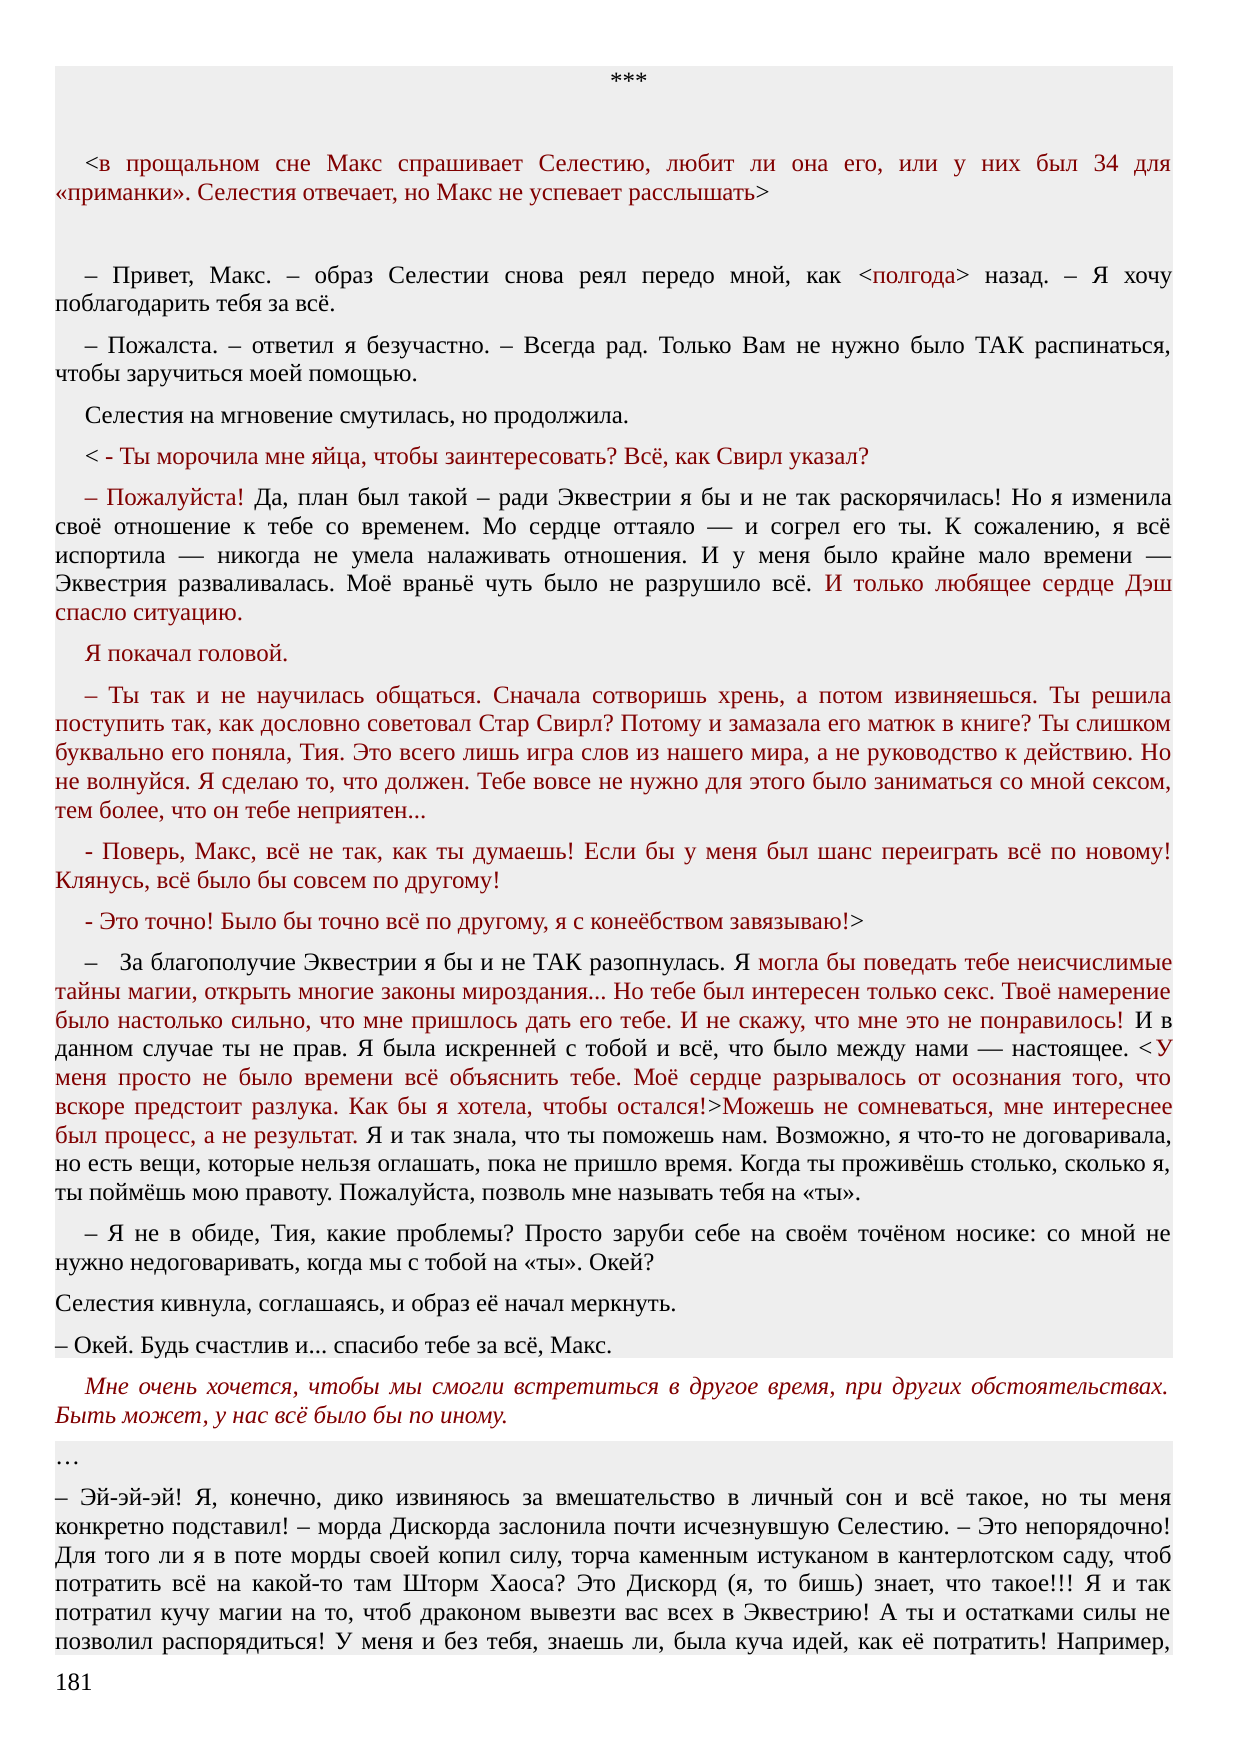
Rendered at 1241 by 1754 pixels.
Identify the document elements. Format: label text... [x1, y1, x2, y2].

text <в прощальном сне Макс спрашивает Селестию, любит ли она его, или у них был 34 для «приманки». Селестия отвечает, но Макс не успевает расслышать> [55, 148, 1173, 206]
text - Это точно! Было бы точно всё по другому, я с конеёбством завязываю!> [55, 906, 1173, 935]
text – Пожалста. – ответил я безучастно. – Всегда рад. Только Вам не нужно было ТАК распинаться, чтобы заручиться моей помощью. [55, 330, 1173, 387]
text – Пожалуйста! Да, план был такой – ради Эквестрии я бы и не так раскорячилась! Но я изменила своё отношение к тебе со временем. Мо сердце оттаяло — и согрел его ты. К сожалению, я всё испортила — никогда не умела налаживать отношения. И у меня было крайне мало времени — Эквестрия разваливалась. Моё враньё чуть было не разрушило всё. И только любящее сердце Дэш спасло ситуацию. [55, 482, 1173, 626]
text … [55, 1441, 1173, 1470]
text Мне очень хочется, чтобы мы смогли встретиться в другое время, при других обстоятельствах. Быть может, у нас всё было бы по иному. [55, 1371, 1173, 1428]
text – За благополучие Эквестрии я бы и не ТАК разопнулась. Я могла бы поведать тебе неисчислимые тайны магии, открыть многие законы мироздания... Но тебе был интересен только секс. Твоё намерение было настолько сильно, что мне пришлось дать его тебе. И не скажу, что мне это не понравилось! И в данном случае ты не прав. Я была искренней с тобой и всё, что было между нами — настоящее. <У меня просто не было времени всё объяснить тебе. Моё сердце разрывалось от осознания того, что вскоре предстоит разлука. Как бы я хотела, чтобы остался!>Можешь не сомневаться, мне интереснее был процесс, а не результат. Я и так знала, что ты поможешь нам. Возможно, я что-то не договаривала, но есть вещи, которые нельзя оглашать, пока не пришло время. Когда ты проживёшь столько, сколько я, ты поймёшь мою правоту. Пожалуйста, позволь мне называть тебя на «ты». [55, 947, 1173, 1206]
text Селестия кивнула, соглашаясь, и образ её начал меркнуть. [55, 1288, 1173, 1317]
text – Ты так и не научилась общаться. Сначала сотворишь хрень, а потом извиняешься. Ты решила поступить так, как дословно советовал Стар Свирл? Потому и замазала его матюк в книге? Ты слишком буквально его поняла, Тия. Это всего лишь игра слов из нашего мира, а не руководство к действию. Но не волнуйся. Я сделаю то, что должен. Тебе вовсе не нужно для этого было заниматься со мной сексом, тем более, что он тебе неприятен... [55, 680, 1173, 823]
text – Я не в обиде, Тия, какие проблемы? Просто заруби себе на своём точёном носике: со мной не нужно недоговаривать, когда мы с тобой на «ты». Окей? [55, 1218, 1173, 1276]
text – Окей. Будь счастлив и... спасибо тебе за всё, Макс. [55, 1330, 1173, 1358]
text – Привет, Макс. – образ Селестии снова реял передо мной, как <полгода> назад. – Я хочу поблагодарить тебя за всё. [55, 260, 1173, 317]
text Я покачал головой. [55, 638, 1173, 667]
text – Эй-эй-эй! Я, конечно, дико извиняюсь за вмешательство в личный сон и всё такое, но ты меня конкретно подставил! – морда Дискорда заслонила почти исчезнувшую Селестию. – Это непорядочно! Для того ли я в поте морды своей копил силу, торча каменным истуканом в кантерлотском саду, чтоб потратить всё на какой-то там Шторм Хаоса? Это Дискорд (я, то бишь) знает, что такое!!! Я и так потратил кучу магии на то, чтоб драконом вывезти вас всех в Эквестрию! А ты и остатками силы не позволил распорядиться! У меня и без тебя, знаешь ли, была куча идей, как её потратить! Например, [55, 1482, 1173, 1655]
text *** [55, 66, 1173, 95]
text - Поверь, Макс, всё не так, как ты думаешь! Если бы у меня был шанс переиграть всё по новому! Клянусь, всё было бы совсем по другому! [55, 836, 1173, 893]
text < - Ты морочила мне яйца, чтобы заинтересовать? Всё, как Свирл указал? [55, 441, 1173, 470]
text Селестия на мгновение смутилась, но продолжила. [55, 400, 1173, 428]
